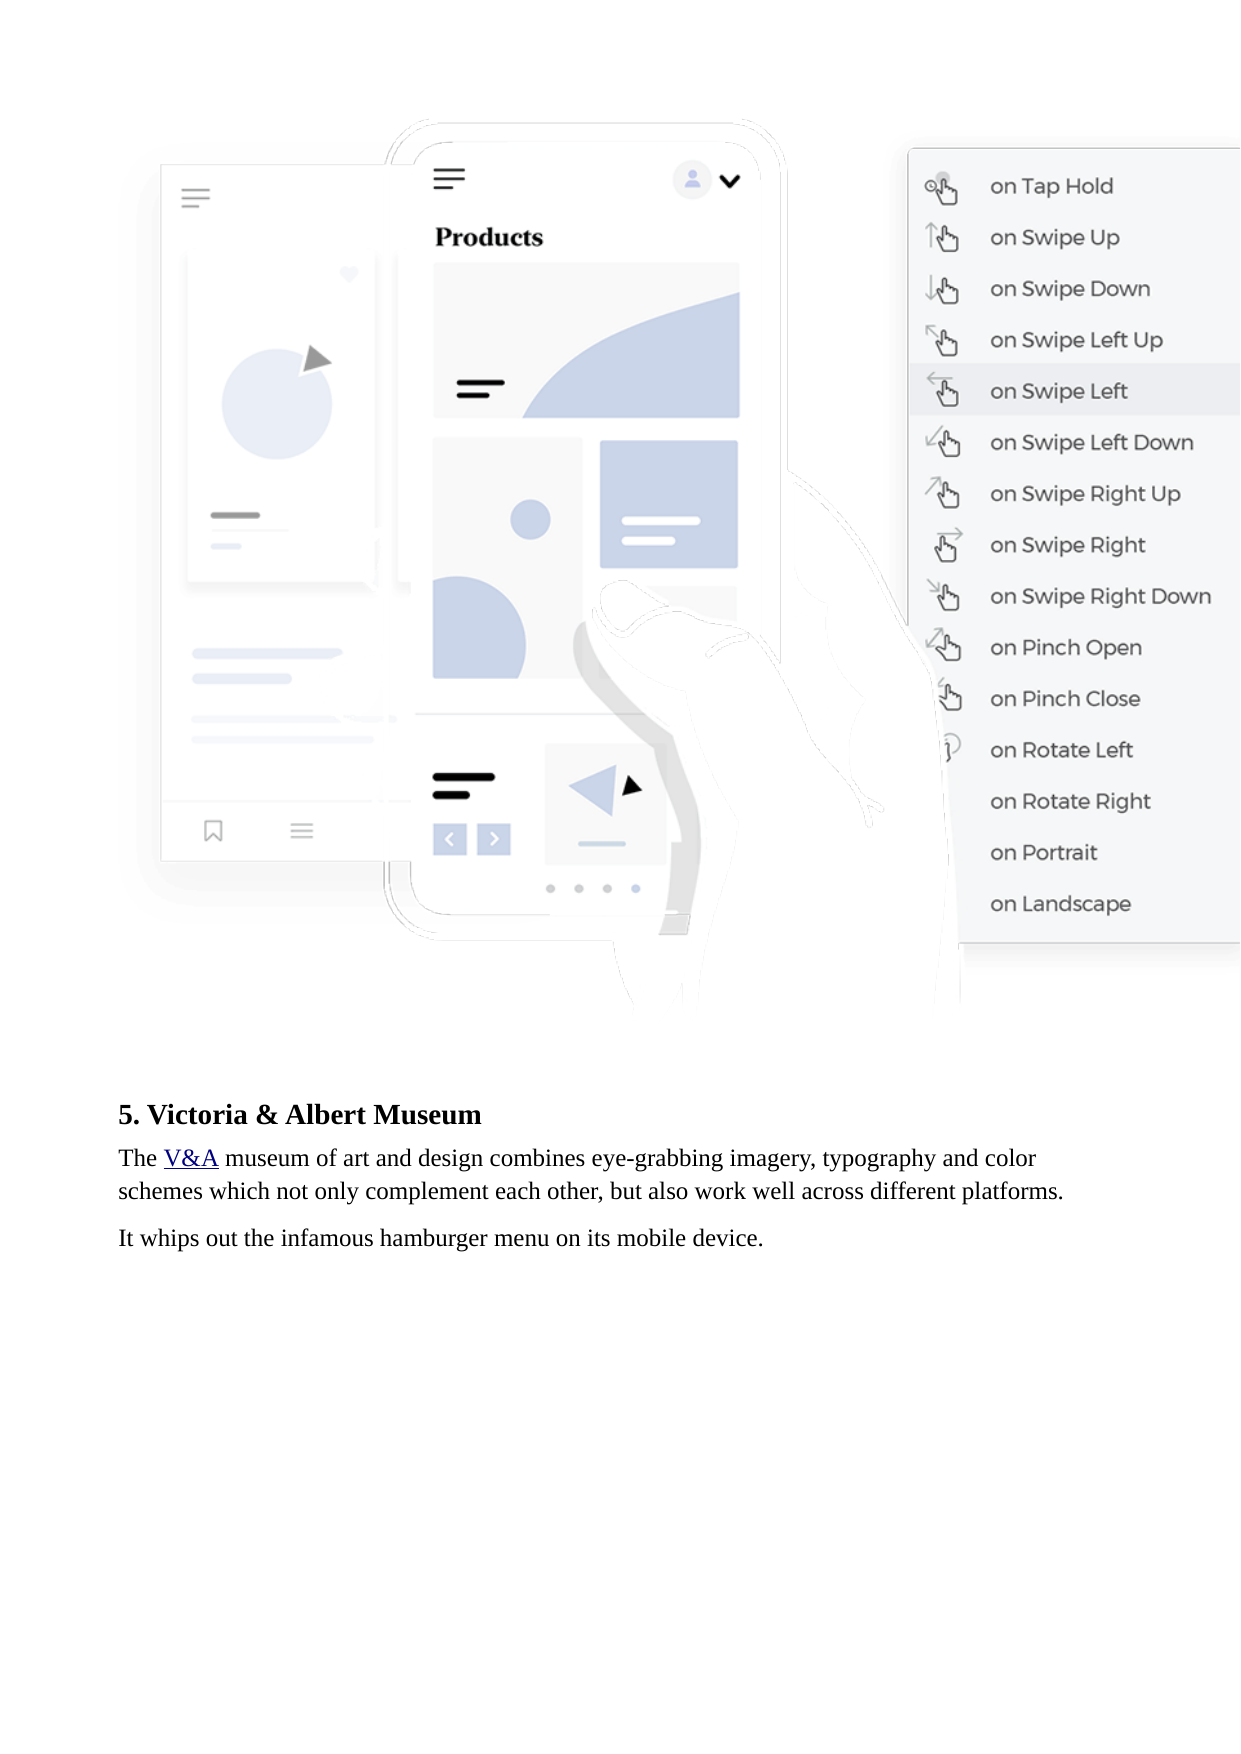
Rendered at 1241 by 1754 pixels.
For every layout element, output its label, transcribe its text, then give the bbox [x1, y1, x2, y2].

subtitle 5. Victoria & Albert Museum [118, 1097, 1122, 1130]
picture [118, 118, 1241, 1058]
text The V&A museum of art and design combines eye-grabbing imagery, typography and color schemes which not only complement each other, but also work well across different platforms. [118, 1143, 1122, 1205]
text It whips out the infamous hamburger menu on its mobile device. [118, 1223, 1122, 1252]
